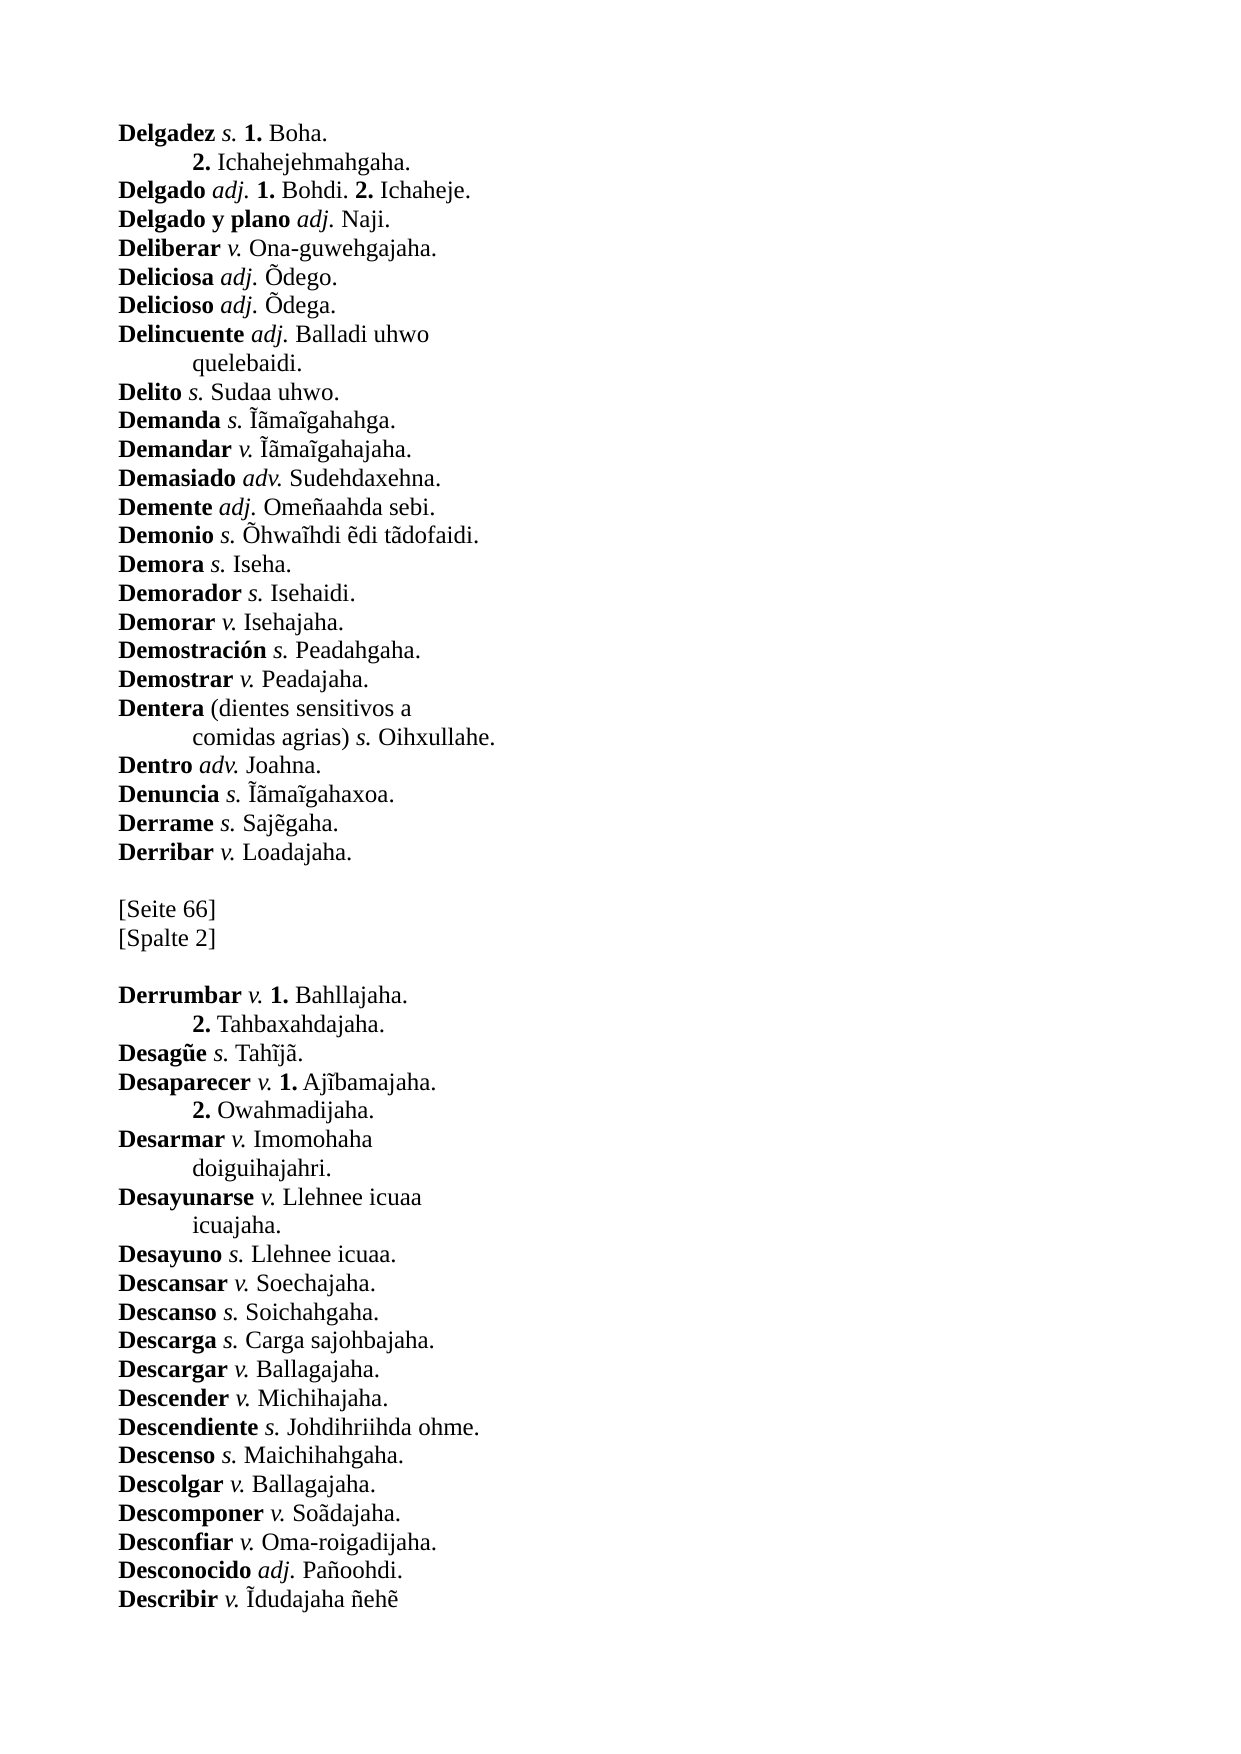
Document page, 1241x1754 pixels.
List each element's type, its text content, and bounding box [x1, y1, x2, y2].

text 2. Owahmadijaha. [118, 1096, 1122, 1124]
text Delgadez s. 1. Boha. [118, 118, 1122, 147]
text Derrumbar v. 1. Bahllajaha. [118, 981, 1122, 1009]
text Demonio s. Õhwaĩhdi ẽdi tãdofaidi. [118, 521, 1122, 549]
text [Spalte 2] [118, 923, 1122, 952]
text Descarga s. Carga sajohbajaha. [118, 1326, 1122, 1354]
text Demora s. Iseha. [118, 549, 1122, 578]
text 2. Ichahejehmahgaha. [118, 147, 1122, 176]
text Descansar v. Soechajaha. [118, 1268, 1122, 1297]
text 2. Tahbaxahdajaha. [118, 1009, 1122, 1038]
text Descenso s. Maichihahgaha. [118, 1441, 1122, 1469]
text Delicioso adj. Õdega. [118, 291, 1122, 319]
text Demostración s. Peadahgaha. [118, 636, 1122, 664]
text Descargar v. Ballagajaha. [118, 1354, 1122, 1383]
text Descanso s. Soichahgaha. [118, 1297, 1122, 1326]
text Dentro adv. Joahna. [118, 751, 1122, 779]
text Delgado adj. 1. Bohdi. 2. Ichaheje. [118, 176, 1122, 204]
text Desconocido adj. Pañoohdi. [118, 1556, 1122, 1584]
text Dentera (dientes sensitivos a [118, 693, 1122, 722]
text Desagũe s. Tahĩjã. [118, 1038, 1122, 1067]
text Desayunarse v. Llehnee icuaa [118, 1182, 1122, 1211]
text Descomponer v. Soãdajaha. [118, 1498, 1122, 1527]
text [Seite 66] [118, 894, 1122, 923]
text Delito s. Sudaa uhwo. [118, 377, 1122, 406]
text Desarmar v. Imomohaha [118, 1124, 1122, 1153]
text Desaparecer v. 1. Ajĩbamajaha. [118, 1067, 1122, 1096]
text Demandar v. Ĩãmaĩgahajaha. [118, 434, 1122, 463]
text Demente adj. Omeñaahda sebi. [118, 492, 1122, 521]
text Desconfiar v. Oma-roigadijaha. [118, 1527, 1122, 1556]
text Deliberar v. Ona-guwehgajaha. [118, 233, 1122, 262]
text icuajaha. [118, 1211, 1122, 1239]
text Deliciosa adj. Õdego. [118, 262, 1122, 291]
text Denuncia s. Ĩãmaĩgahaxoa. [118, 779, 1122, 808]
text Descolgar v. Ballagajaha. [118, 1469, 1122, 1498]
text Derrame s. Sajẽgaha. [118, 808, 1122, 837]
text Demasiado adv. Sudehdaxehna. [118, 463, 1122, 492]
text Descendiente s. Johdihriihda ohme. [118, 1412, 1122, 1441]
text Describir v. Ĩdudajaha ñehẽ [118, 1584, 1122, 1613]
text Delgado y plano adj. Naji. [118, 204, 1122, 233]
text Demostrar v. Peadajaha. [118, 664, 1122, 693]
text doiguihajahri. [118, 1153, 1122, 1182]
text Demorador s. Isehaidi. [118, 578, 1122, 607]
text Delincuente adj. Balladi uhwo [118, 319, 1122, 348]
text comidas agrias) s. Oihxullahe. [118, 722, 1122, 751]
text Derribar v. Loadajaha. [118, 837, 1122, 866]
text Descender v. Michihajaha. [118, 1383, 1122, 1412]
text Desayuno s. Llehnee icuaa. [118, 1239, 1122, 1268]
text quelebaidi. [118, 348, 1122, 377]
text Demanda s. Ĩãmaĩgahahga. [118, 406, 1122, 434]
text Demorar v. Isehajaha. [118, 607, 1122, 636]
